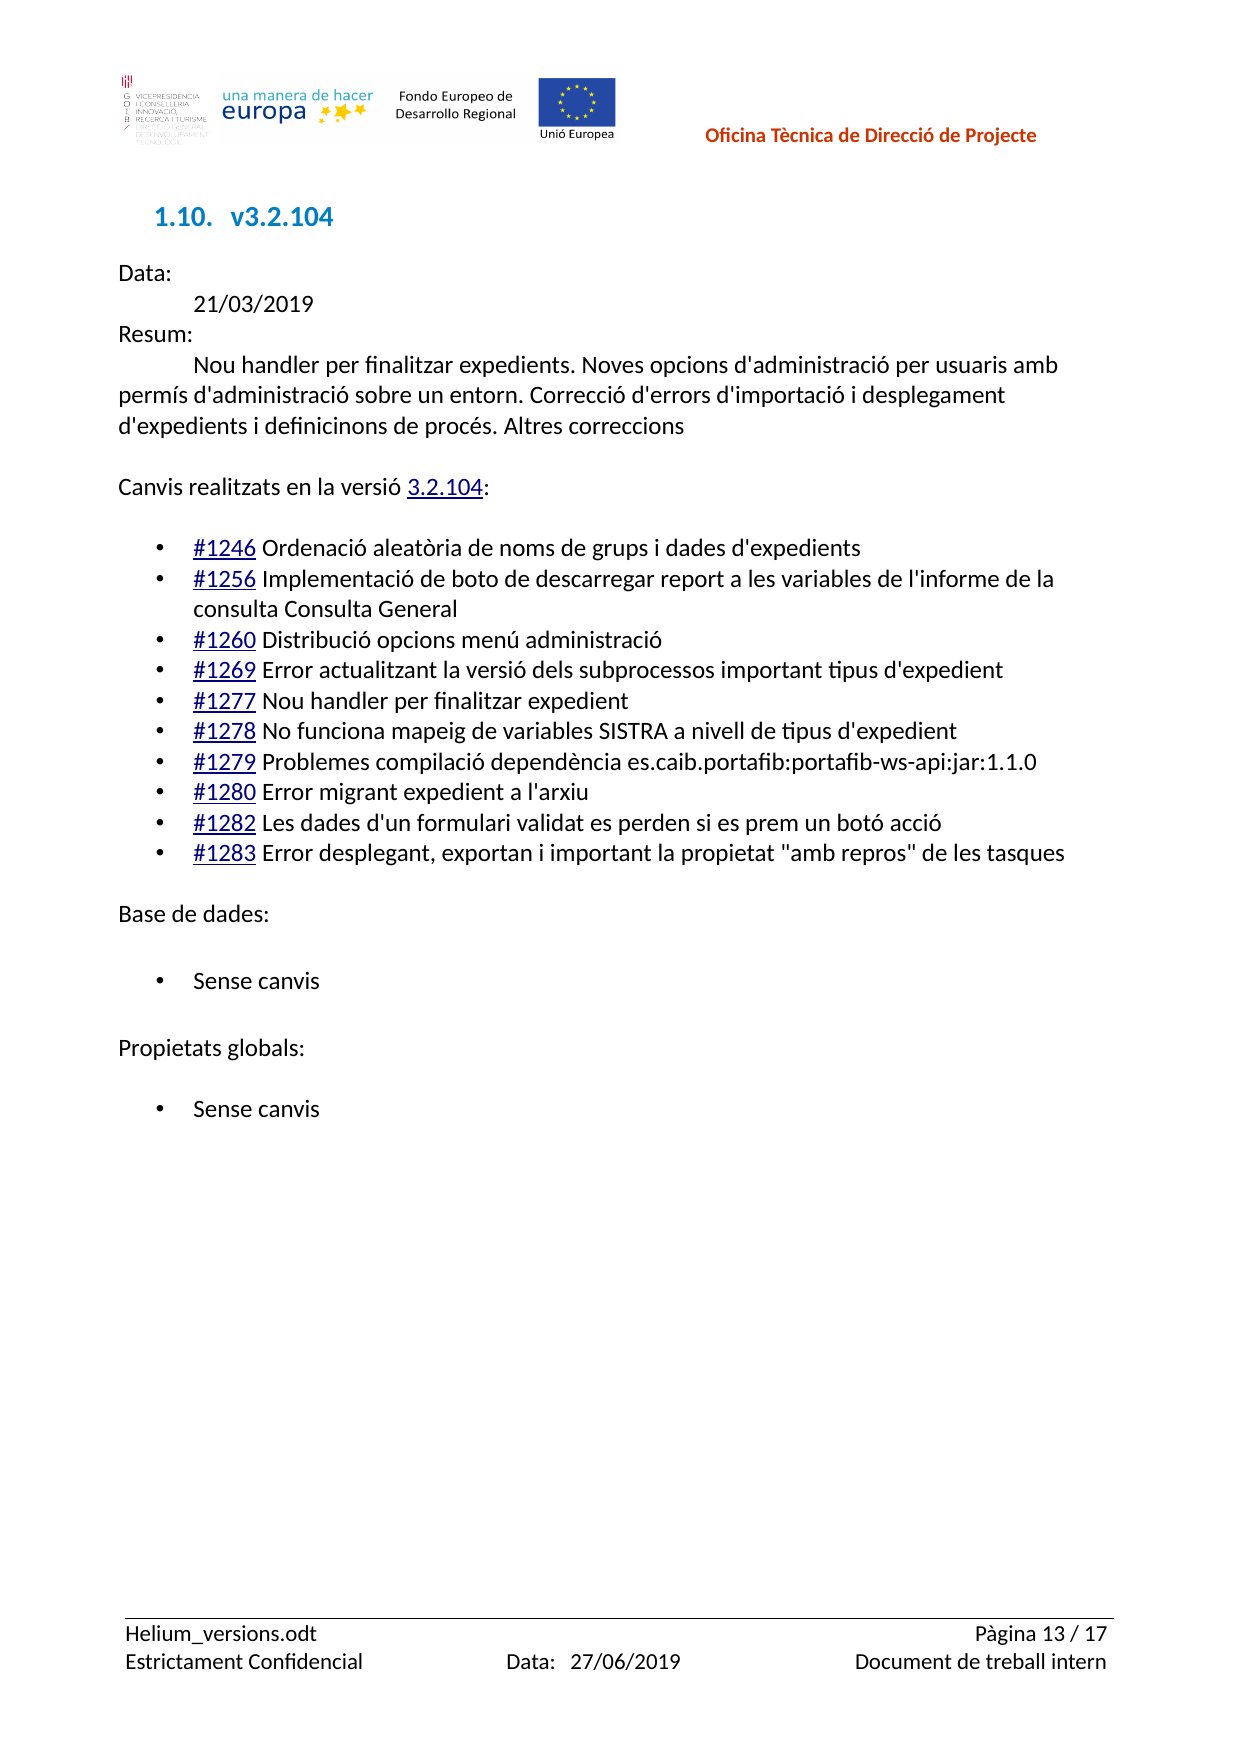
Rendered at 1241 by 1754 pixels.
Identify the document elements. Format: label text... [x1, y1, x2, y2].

text Resum: [118, 319, 1122, 349]
text Data: [118, 258, 1122, 288]
text Nou handler per finalitzar expedients. Noves opcions d'administració per usuaris amb permís d'administració sobre un entorn. Correcció d'errors d'importació i desplegament d'expedients i definicinons de procés. Altres correccions [118, 349, 1122, 441]
list #1279 Problemes compilació dependència es.caib.portafib:portafib-ws-api:jar:1.1.0 [156, 746, 1122, 776]
list Sense canvis [156, 966, 1122, 996]
picture [118, 73, 213, 147]
list #1256 Implementació de boto de descarregar report a les variables de l'informe de la consulta Consulta General [156, 563, 1122, 624]
text 21/03/2019 [118, 288, 1122, 319]
list #1283 Error desplegant, exportan i important la propietat "amb repros" de les tasques [156, 837, 1122, 868]
text Base de dades: [118, 898, 1122, 929]
list #1278 No funciona mapeig de variables SISTRA a nivell de tipus d'expedient [156, 715, 1122, 746]
list #1260 Distribució opcions menú administració [156, 624, 1122, 654]
subtitle v3.2.104 [153, 198, 1122, 234]
list #1280 Error migrant expedient a l'arxiu [156, 776, 1122, 807]
list #1282 Les dades d'un formulari validat es perden si es prem un botó acció [156, 807, 1122, 837]
picture [219, 73, 621, 147]
list Sense canvis [156, 1093, 1122, 1124]
text Propietats globals: [118, 1032, 1122, 1063]
list #1269 Error actualitzant la versió dels subprocessos important tipus d'expedient [156, 654, 1122, 685]
list #1246 Ordenació aleatòria de noms de grups i dades d'expedients [156, 532, 1122, 563]
list #1277 Nou handler per finalitzar expedient [156, 685, 1122, 715]
text Canvis realitzats en la versió 3.2.104: [118, 471, 1122, 502]
